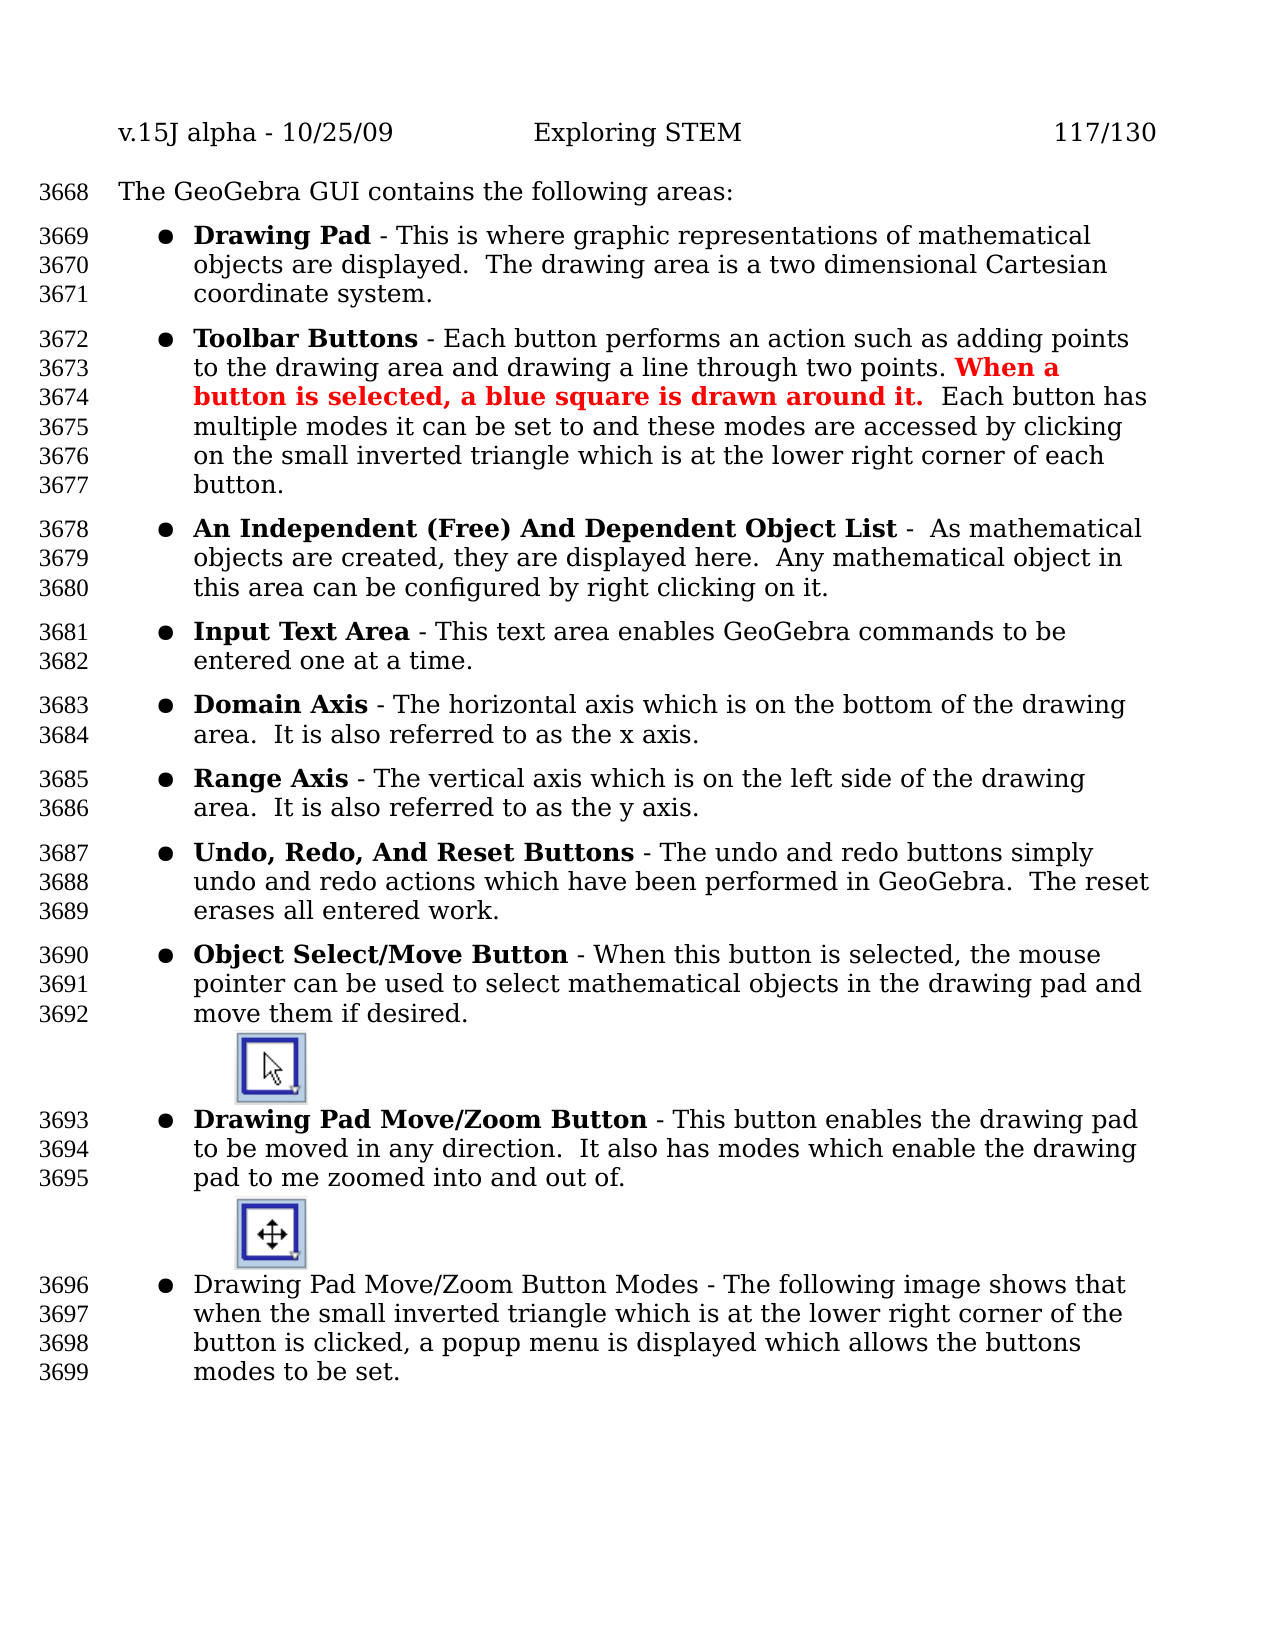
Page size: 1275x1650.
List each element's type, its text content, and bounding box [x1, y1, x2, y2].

list Object Select/Move Button - When this button is selected, the mouse pointer can be used to select mathematical objects in the drawing pad and move them if desired. [156, 940, 1157, 1028]
list Domain Axis - The horizontal axis which is on the bottom of the drawing area. It is also referred to as the x axis. [156, 691, 1157, 749]
list An Independent (Free) And Dependent Object List - As mathematical objects are created, they are displayed here. Any mathematical object in this area can be configured by right clicking on it. [156, 514, 1157, 602]
list Input Text Area - This text area enables GeoGebra commands to be entered one at a time. [156, 617, 1157, 676]
list Drawing Pad - This is where graphic representations of mathematical objects are displayed. The drawing area is a two dimensional Cartesian coordinate system. [156, 221, 1157, 309]
text The GeoGebra GUI contains the following areas: [118, 177, 1157, 206]
list Drawing Pad Move/Zoom Button - This button enables the drawing pad to be moved in any direction. It also has modes which enable the drawing pad to me zoomed into and out of. [156, 1105, 1157, 1193]
list Toolbar Buttons - Each button performs an action such as adding points to the drawing area and drawing a line through two points. When a button is selected, a blue square is drawn around it. Each button has multiple modes it can be set to and these modes are accessed by clicking on the small inverted triangle which is at the lower right corner of each button. [156, 324, 1157, 499]
list Undo, Redo, And Reset Buttons - The undo and redo buttons simply undo and redo actions which have been performed in GeoGebra. The reset erases all entered work. [156, 838, 1157, 925]
list Range Axis - The vertical axis which is on the left side of the drawing area. It is also referred to as the y axis. [156, 764, 1157, 823]
picture [234, 1196, 308, 1270]
picture [234, 1030, 308, 1105]
list Drawing Pad Move/Zoom Button Modes - The following image shows that when the small inverted triangle which is at the lower right corner of the button is clicked, a popup menu is displayed which allows the buttons modes to be set. [156, 1208, 1157, 1387]
